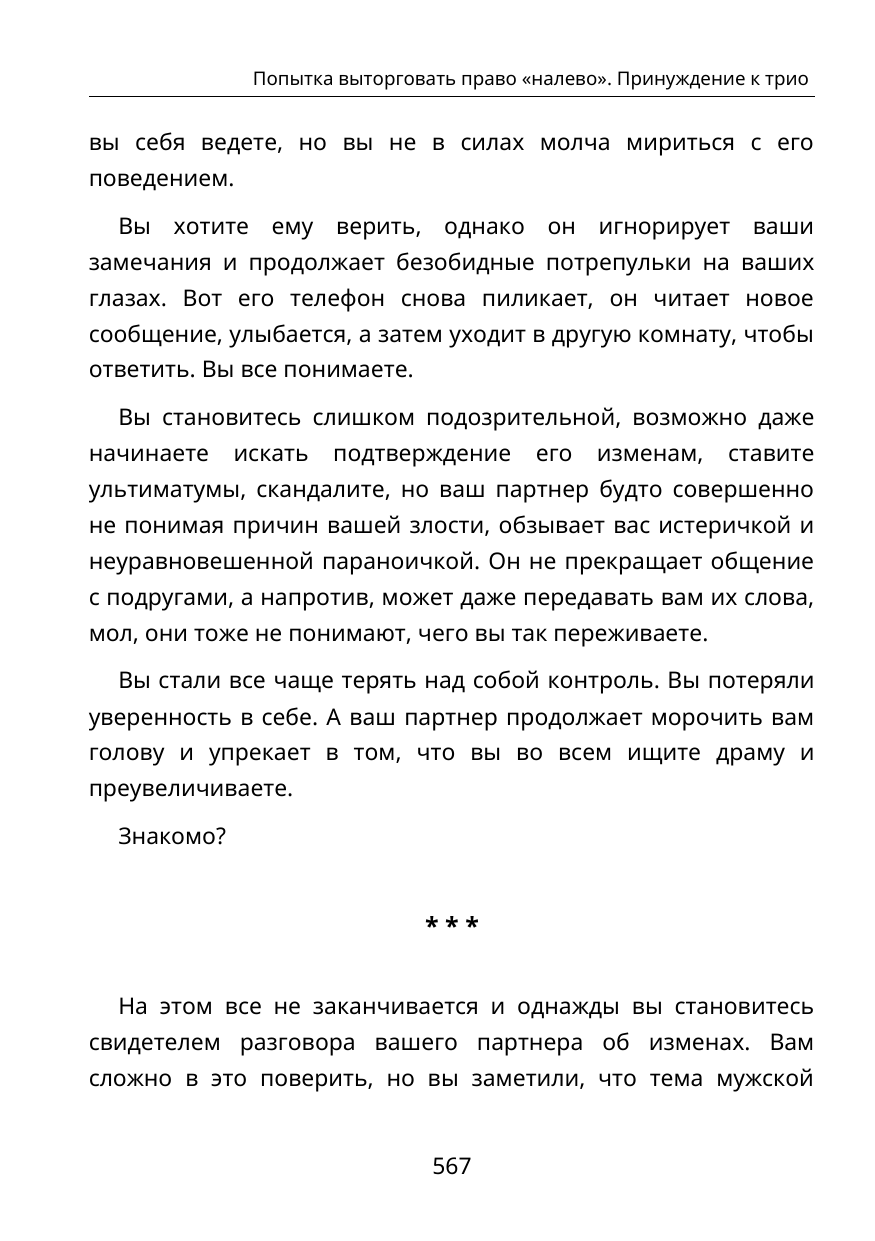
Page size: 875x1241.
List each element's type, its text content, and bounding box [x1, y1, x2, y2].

text Знакомо? [88, 820, 815, 851]
text вы себя ведете, но вы не в силах молча мириться с его поведением. [88, 126, 815, 193]
text Вы становитесь слишком подозрительной, возможно даже начинаете искать подтверждение его изменам, ставите ультиматумы, скандалите, но ваш партнер будто совершенно не понимая причин вашей злости, обзывает вас истеричкой и неуравновешенной параноичкой. Он не прекращает общение с подругами, а напротив, может даже передавать вам их слова, мол, они тоже не понимают, чего вы так переживаете. [88, 401, 815, 648]
text Вы хотите ему верить, однако он игнорирует ваши замечания и продолжает безобидные потрепульки на ваших глазах. Вот его телефон снова пиликает, он читает новое сообщение, улыбается, а затем уходит в другую комнату, чтобы ответить. Вы все понимаете. [88, 210, 815, 385]
text Вы стали все чаще терять над собой контроль. Вы потеряли уверенность в себе. А ваш партнер продолжает морочить вам голову и упрекает в том, что вы во всем ищите драму и преувеличиваете. [88, 664, 815, 803]
subtitle * * * [88, 909, 815, 943]
text На этом все не заканчивается и однажды вы становитесь свидетелем разговора вашего партнера об изменах. Вам сложно в это поверить, но вы заметили, что тема мужской [88, 989, 815, 1093]
